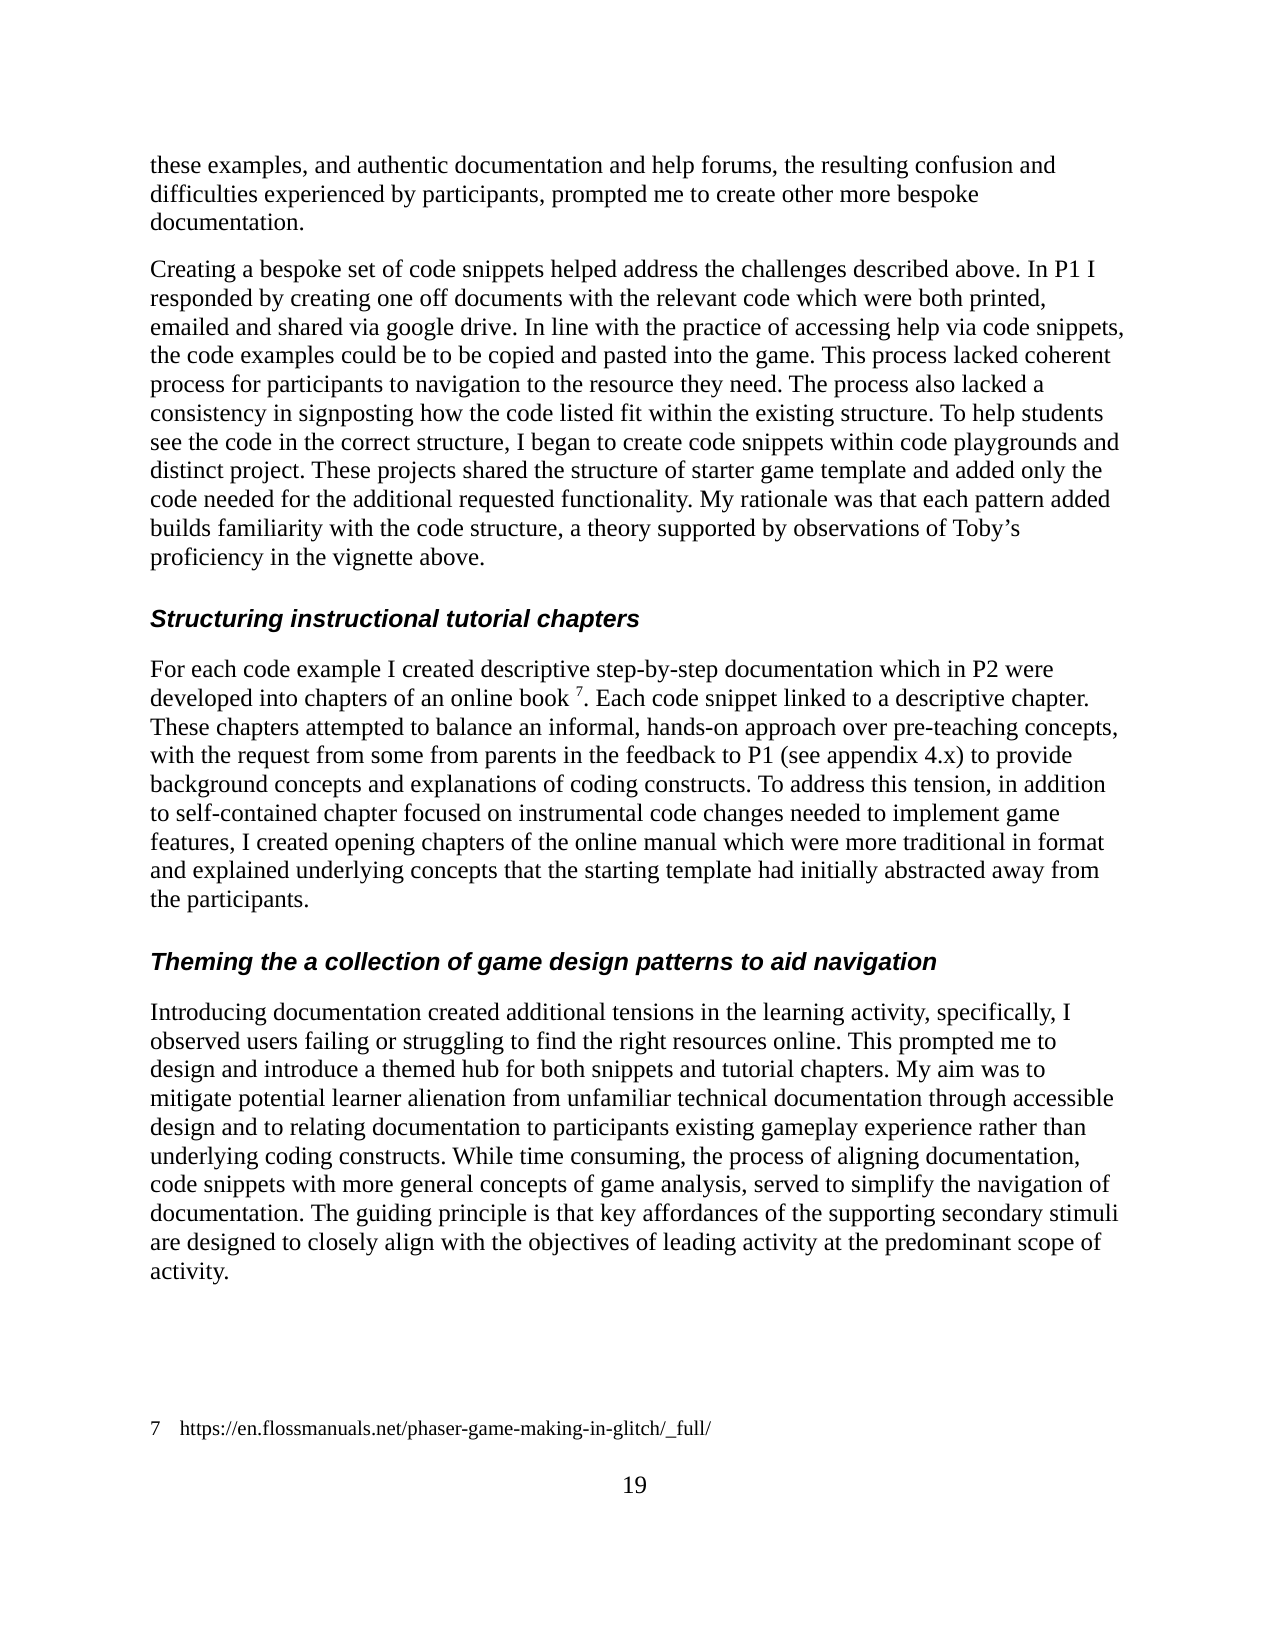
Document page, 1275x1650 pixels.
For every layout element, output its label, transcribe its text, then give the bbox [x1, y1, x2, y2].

subtitle Structuring instructional tutorial chapters [150, 604, 1125, 633]
subtitle Theming the a collection of game design patterns to aid navigation [150, 947, 1125, 976]
text these examples, and authentic documentation and help forums, the resulting confusion and difficulties experienced by participants, prompted me to create other more bespoke documentation. [150, 150, 1125, 236]
text Introducing documentation created additional tensions in the learning activity, specifically, I observed users failing or struggling to find the right resources online. This prompted me to design and introduce a themed hub for both snippets and tutorial chapters. My aim was to mitigate potential learner alienation from unfamiliar technical documentation through accessible design and to relating documentation to participants existing gameplay experience rather than underlying coding constructs. While time consuming, the process of aligning documentation, code snippets with more general concepts of game analysis, served to simplify the navigation of documentation. The guiding principle is that key affordances of the supporting secondary stimuli are designed to closely align with the objectives of leading activity at the predominant scope of activity. [150, 997, 1125, 1284]
text https://en.flossmanuals.net/phaser-game-making-in-glitch/_full/ [150, 1416, 1125, 1440]
text Creating a bespoke set of code snippets helped address the challenges described above. In P1 I responded by creating one off documents with the relevant code which were both printed, emailed and shared via google drive. In line with the practice of accessing help via code snippets, the code examples could be to be copied and pasted into the game. This process lacked coherent process for participants to navigation to the resource they need. The process also lacked a consistency in signposting how the code listed fit within the existing structure. To help students see the code in the correct structure, I began to create code snippets within code playgrounds and distinct project. These projects shared the structure of starter game template and added only the code needed for the additional requested functionality. My rationale was that each pattern added builds familiarity with the code structure, a theory supported by observations of Toby’s proficiency in the vignette above. [150, 254, 1125, 570]
text For each code example I created descriptive step-by-step documentation which in P2 were developed into chapters of an online book . Each code snippet linked to a descriptive chapter. These chapters attempted to balance an informal, hands-on approach over pre-teaching concepts, with the request from some from parents in the feedback to P1 (see appendix 4.x) to provide background concepts and explanations of coding constructs. To address this tension, in addition to self-contained chapter focused on instrumental code changes needed to implement game features, I created opening chapters of the online manual which were more traditional in format and explained underlying concepts that the starting template had initially abstracted away from the participants. [150, 654, 1125, 913]
